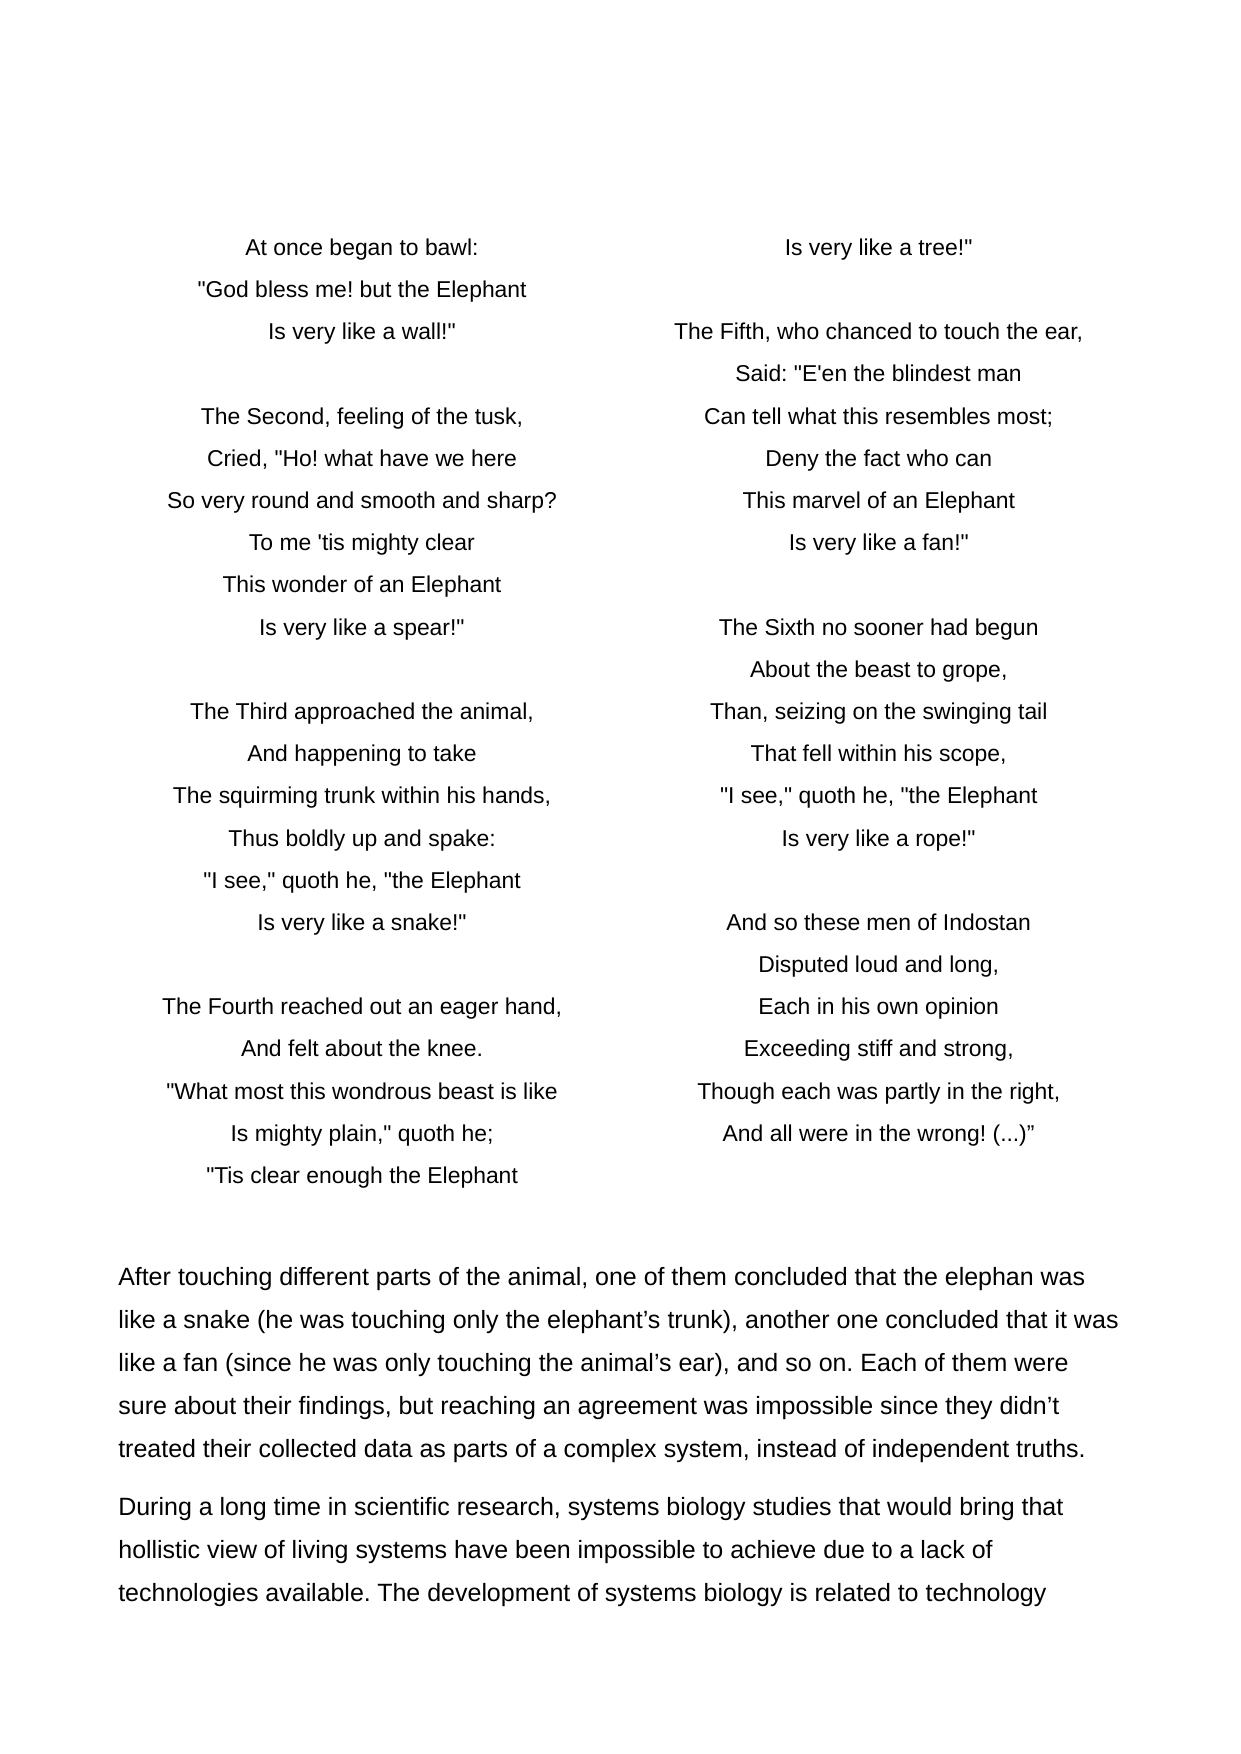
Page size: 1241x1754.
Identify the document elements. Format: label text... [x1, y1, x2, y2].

text Can tell what this resembles most; [635, 403, 1122, 429]
text At once began to bawl: [118, 234, 605, 260]
text "I see," quoth he, "the Elephant [635, 782, 1122, 809]
text "What most this wondrous beast is like [118, 1078, 605, 1104]
text That fell within his scope, [635, 740, 1122, 766]
text Each in his own opinion [635, 993, 1122, 1019]
text Than, seizing on the swinging tail [635, 698, 1122, 724]
text Though each was partly in the right, [635, 1078, 1122, 1104]
text Is very like a spear!" [118, 613, 605, 640]
text "Tis clear enough the Elephant [118, 1162, 605, 1188]
text The Fourth reached out an eager hand, [118, 993, 605, 1019]
text This marvel of an Elephant [635, 487, 1122, 513]
text And felt about the knee. [118, 1035, 605, 1062]
text Is very like a rope!" [635, 824, 1122, 851]
text The squirming trunk within his hands, [118, 782, 605, 809]
text And so these men of Indostan [635, 909, 1122, 935]
text "I see," quoth he, "the Elephant [118, 867, 605, 893]
text The Fifth, who chanced to touch the ear, [635, 318, 1122, 344]
text This wonder of an Elephant [118, 571, 605, 598]
text So very round and smooth and sharp? [118, 487, 605, 513]
text During a long time in scientific research, systems biology studies that would bring that hollistic view of living systems have been impossible to achieve due to a lack of technologies available. The development of systems biology is related to technology [118, 1492, 1122, 1607]
text And happening to take [118, 740, 605, 766]
text "God bless me! but the Elephant [118, 276, 605, 302]
text And all were in the wrong! (...)” [635, 1120, 1122, 1146]
text Exceeding stiff and strong, [635, 1035, 1122, 1062]
text Is very like a snake!" [118, 909, 605, 935]
text The Sixth no sooner had begun [635, 613, 1122, 640]
text Said: "E'en the blindest man [635, 360, 1122, 387]
text To me 'tis mighty clear [118, 529, 605, 556]
text The Third approached the animal, [118, 698, 605, 724]
text The Second, feeling of the tusk, [118, 403, 605, 429]
text Is very like a fan!" [635, 529, 1122, 556]
text Is mighty plain," quoth he; [118, 1120, 605, 1146]
text About the beast to grope, [635, 656, 1122, 682]
text Is very like a tree!" [635, 234, 1122, 260]
text Disputed loud and long, [635, 951, 1122, 977]
text Cried, "Ho! what have we here [118, 445, 605, 471]
text Deny the fact who can [635, 445, 1122, 471]
text Thus boldly up and spake: [118, 824, 605, 851]
text Is very like a wall!" [118, 318, 605, 344]
text After touching different parts of the animal, one of them concluded that the elephan was like a snake (he was touching only the elephant’s trunk), another one concluded that it was like a fan (since he was only touching the animal’s ear), and so on. Each of them were sure about their findings, but reaching an agreement was impossible since they didn’t treated their collected data as parts of a complex system, instead of independent truths. [118, 1262, 1122, 1463]
